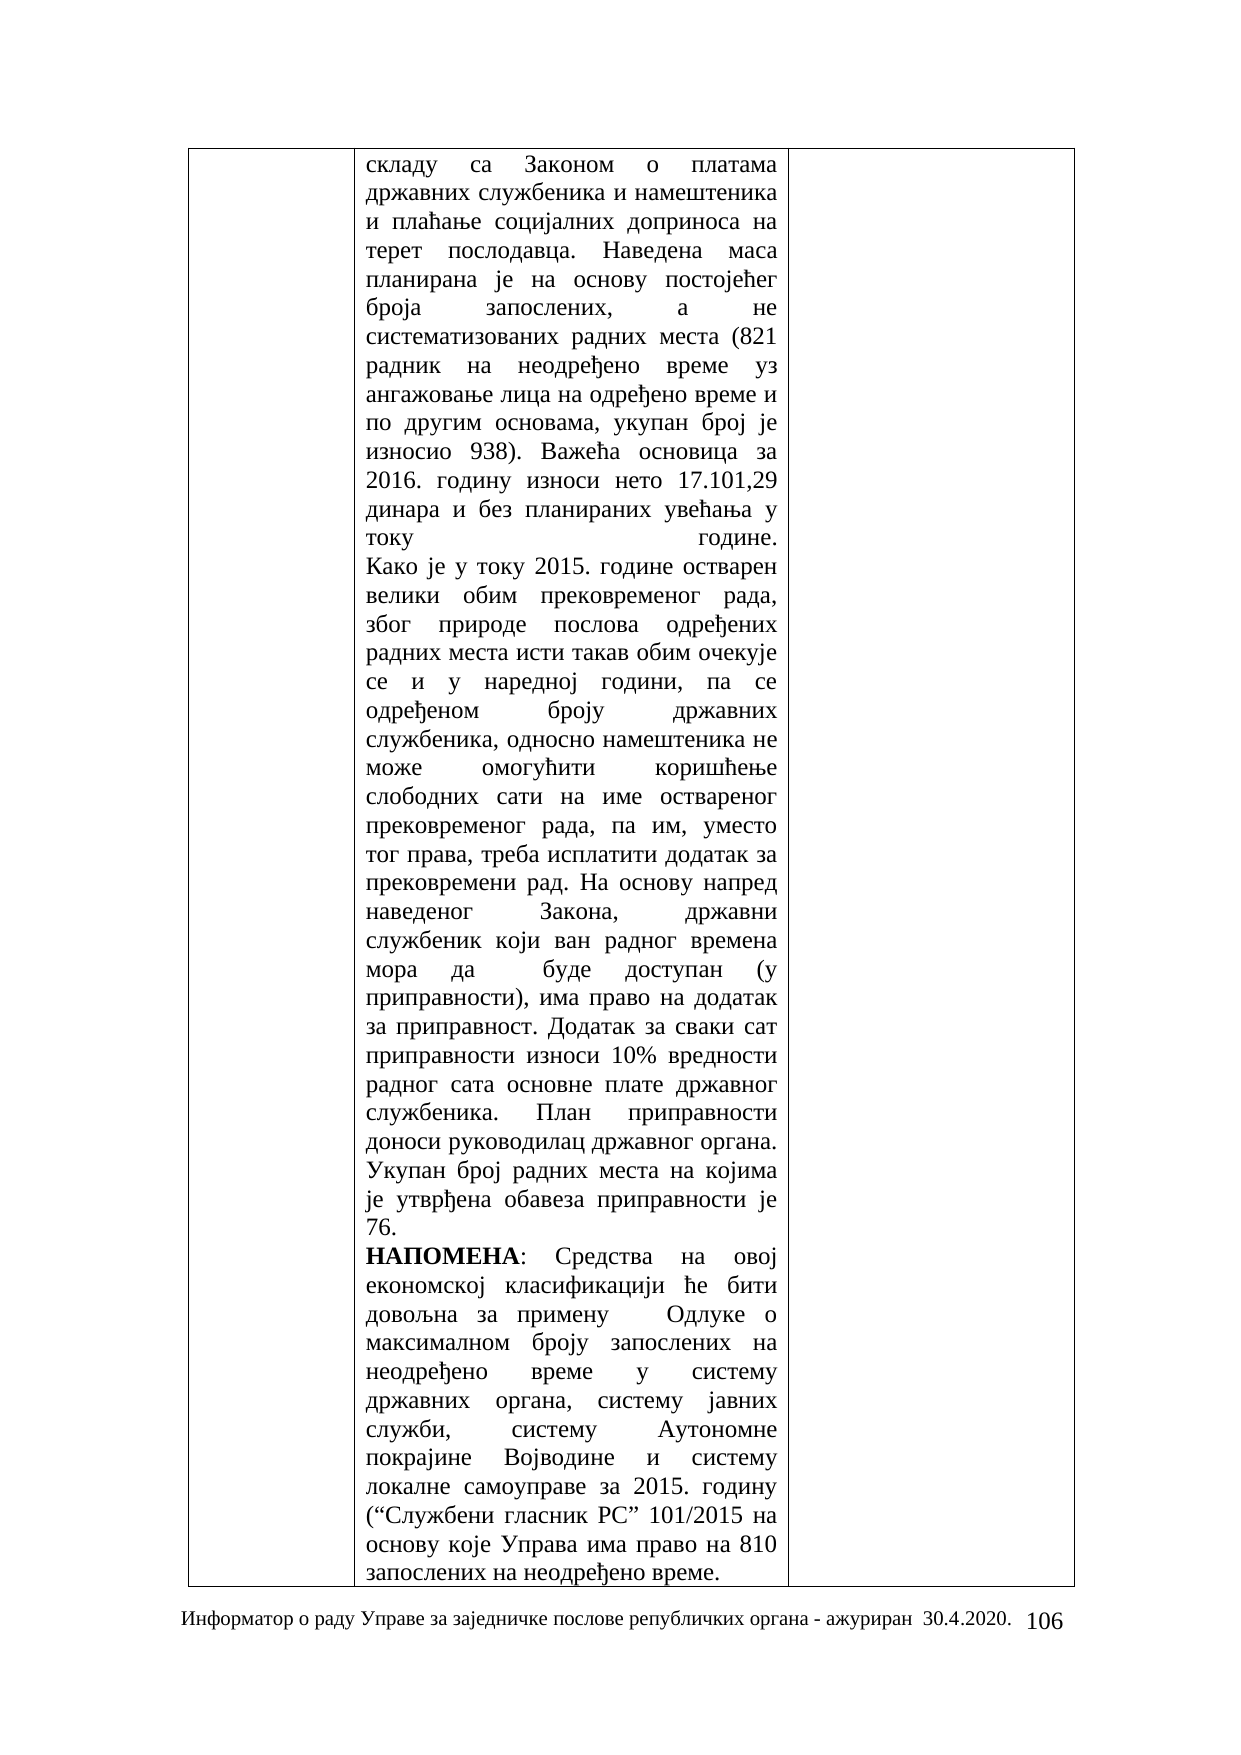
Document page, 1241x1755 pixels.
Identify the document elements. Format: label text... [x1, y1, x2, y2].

table_cell [789, 149, 1074, 1586]
table_cell [189, 149, 354, 1586]
table_cell складу са Законом о платама државних службеника и намештеника и плаћање социјалних доприноса на терет послодавца. Наведена маса планирана је на основу постојећег броја запослених, а не систематизованих радних места (821 радник на неодређено време уз ангажовање лица на одређено време и по другим основама, укупан број је износио 938). Важећа основица за 2016. годину износи нето 17.101,29 динара и без планираних увећања у току године. Како је у току 2015. године остварен велики обим прековременог рада, због природе послова одређених радних места исти такав обим очекује се и у наредној години, па се одређеном броју државних службеника, односно намештеника не може омогућити коришћење слободних сати на име оствареног прековременог рада, па им, уместо тог права, треба исплатити додатак за прековремени рад. На основу напред наведеног Закона, државни службеник који ван радног времена мора да буде доступан (у приправности), има право на додатак за приправност. Додатак за сваки сат приправности износи 10% вредности радног сата основне плате државног службеника. План приправности доноси руководилац државног органа. Укупан број радних места на којима је утврђена обавеза приправности је 76. НАПОМЕНА: Средства на овој економској класификацији ће бити довољна за примену Одлуке о максималном броју запослених на неодређено време у систему државних органа, систему јавних служби, систему Аутономне покрајине Војводине и систему локалне самоуправе за 2015. годину (“Службени гласник РС” 101/2015 на основу које Управа има право на 810 запослених на неодређено време. [355, 149, 788, 1586]
